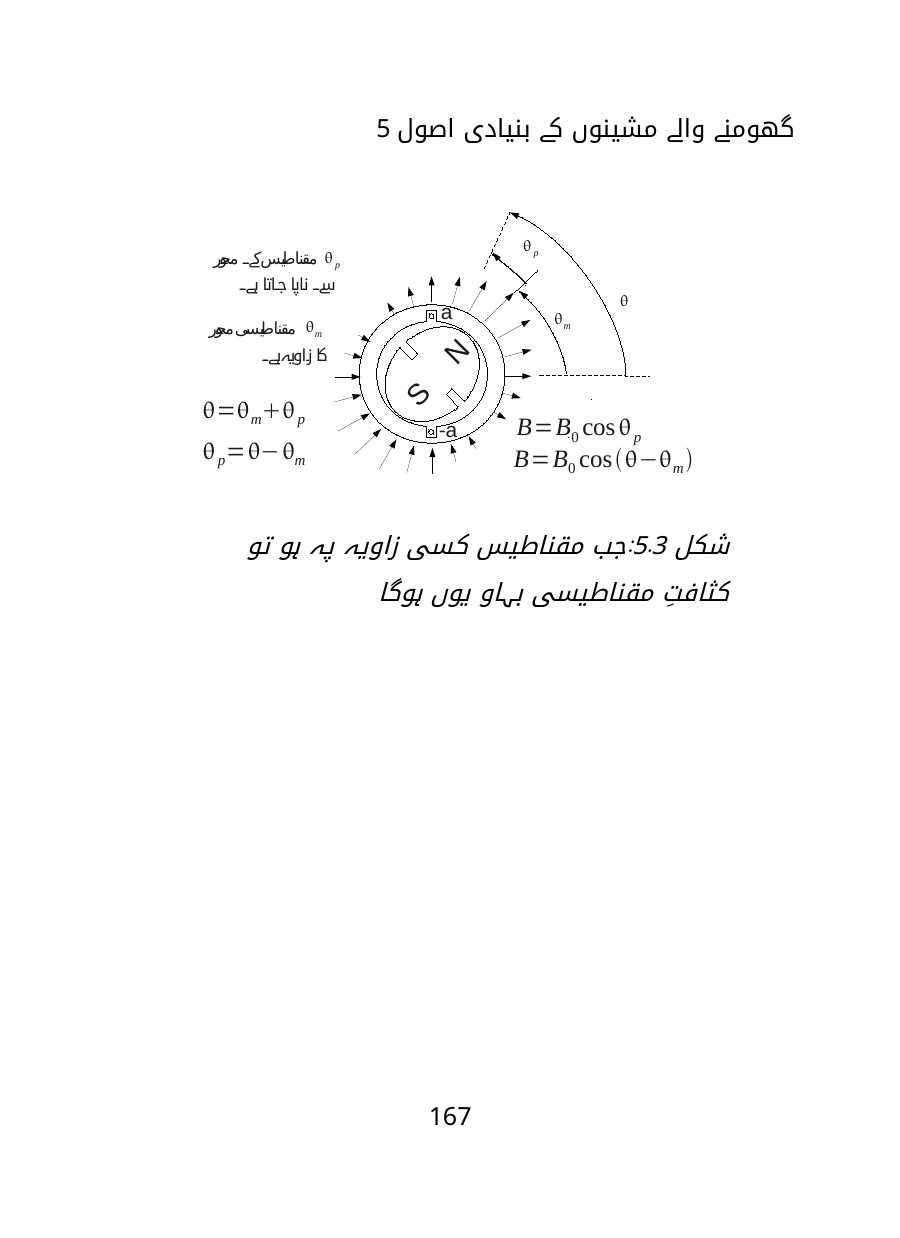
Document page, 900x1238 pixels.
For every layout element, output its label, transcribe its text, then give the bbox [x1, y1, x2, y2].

text شکل 5.3:جب مقناطیس کسی زاویہ پہ ہو تو کثافتِ مقناطیسی بہاو یوں ہوگا [169, 195, 729, 617]
